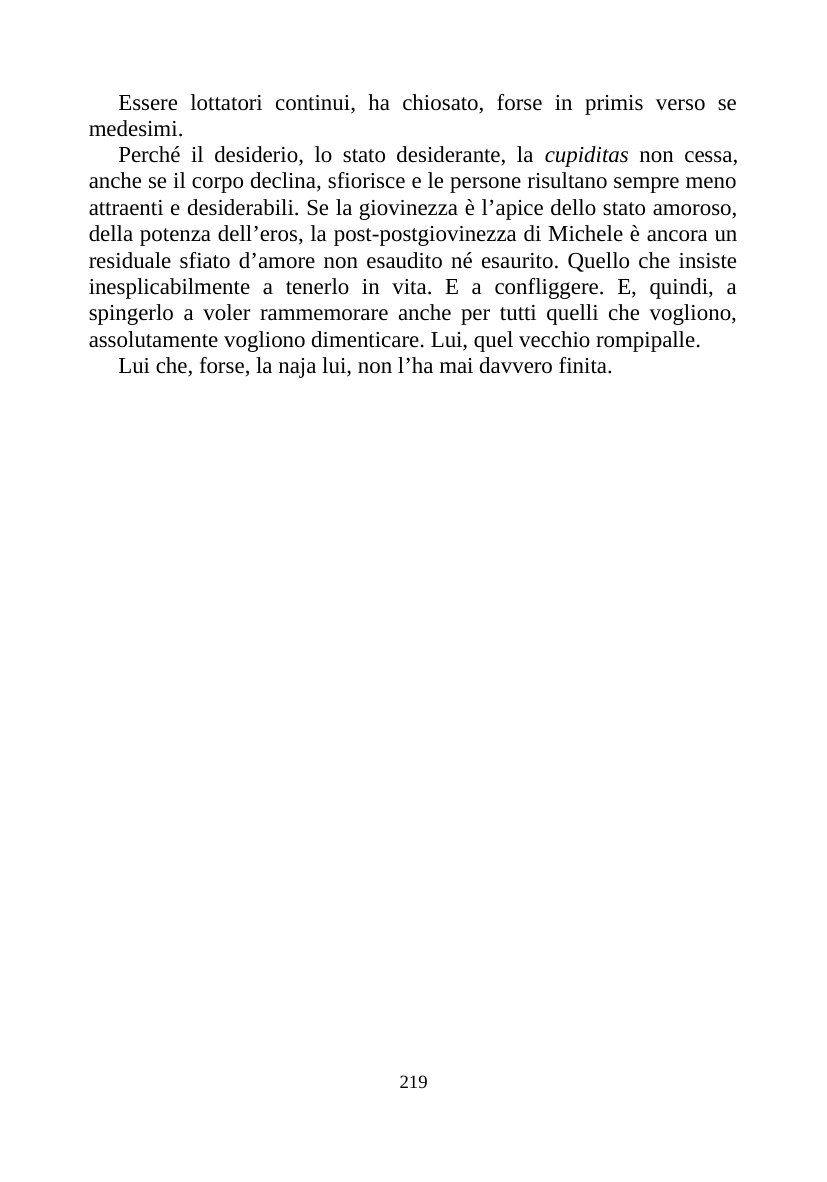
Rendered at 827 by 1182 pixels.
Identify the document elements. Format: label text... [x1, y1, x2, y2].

text Lui che, forse, la naja lui, non l’ha mai davvero finita. [88, 352, 738, 378]
text Essere lottatori continui, ha chiosato, forse in primis verso se medesimi. [88, 88, 738, 141]
text Perché il desiderio, lo stato desiderante, la cupiditas non cessa, anche se il corpo declina, sfiorisce e le persone risultano sempre meno attraenti e desiderabili. Se la giovinezza è l’apice dello stato amoroso, della potenza dell’eros, la post-postgiovinezza di Michele è ancora un residuale sfiato d’amore non esaudito né esaurito. Quello che insiste inesplicabilmente a tenerlo in vita. E a confliggere. E, quindi, a spingerlo a voler rammemorare anche per tutti quelli che vogliono, assolutamente vogliono dimenticare. Lui, quel vecchio rompipalle. [88, 141, 738, 352]
